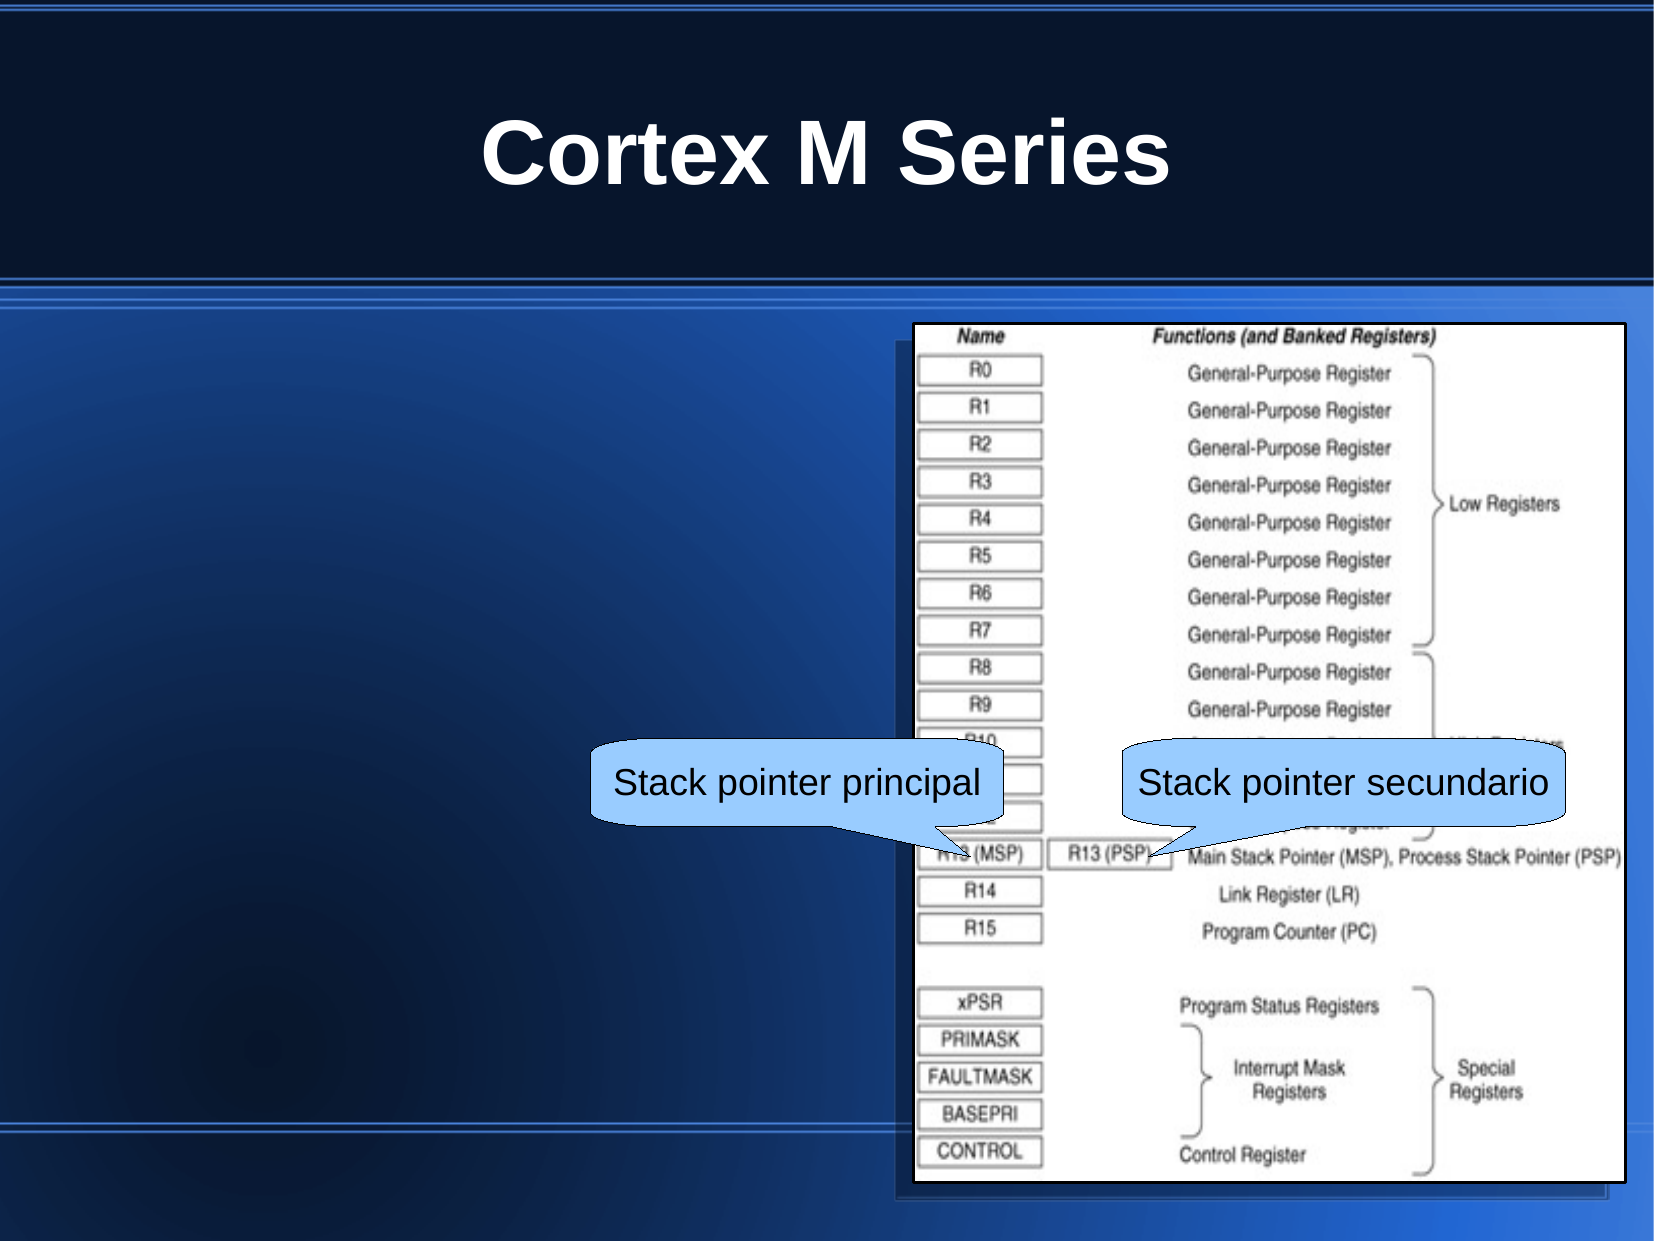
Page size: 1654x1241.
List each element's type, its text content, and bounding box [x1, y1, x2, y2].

text_box Stack pointer principal [590, 738, 1004, 857]
title Cortex M Series [82, 49, 1571, 257]
text_box Stack pointer secundario [1122, 738, 1566, 857]
picture [0, 0, 1654, 1241]
